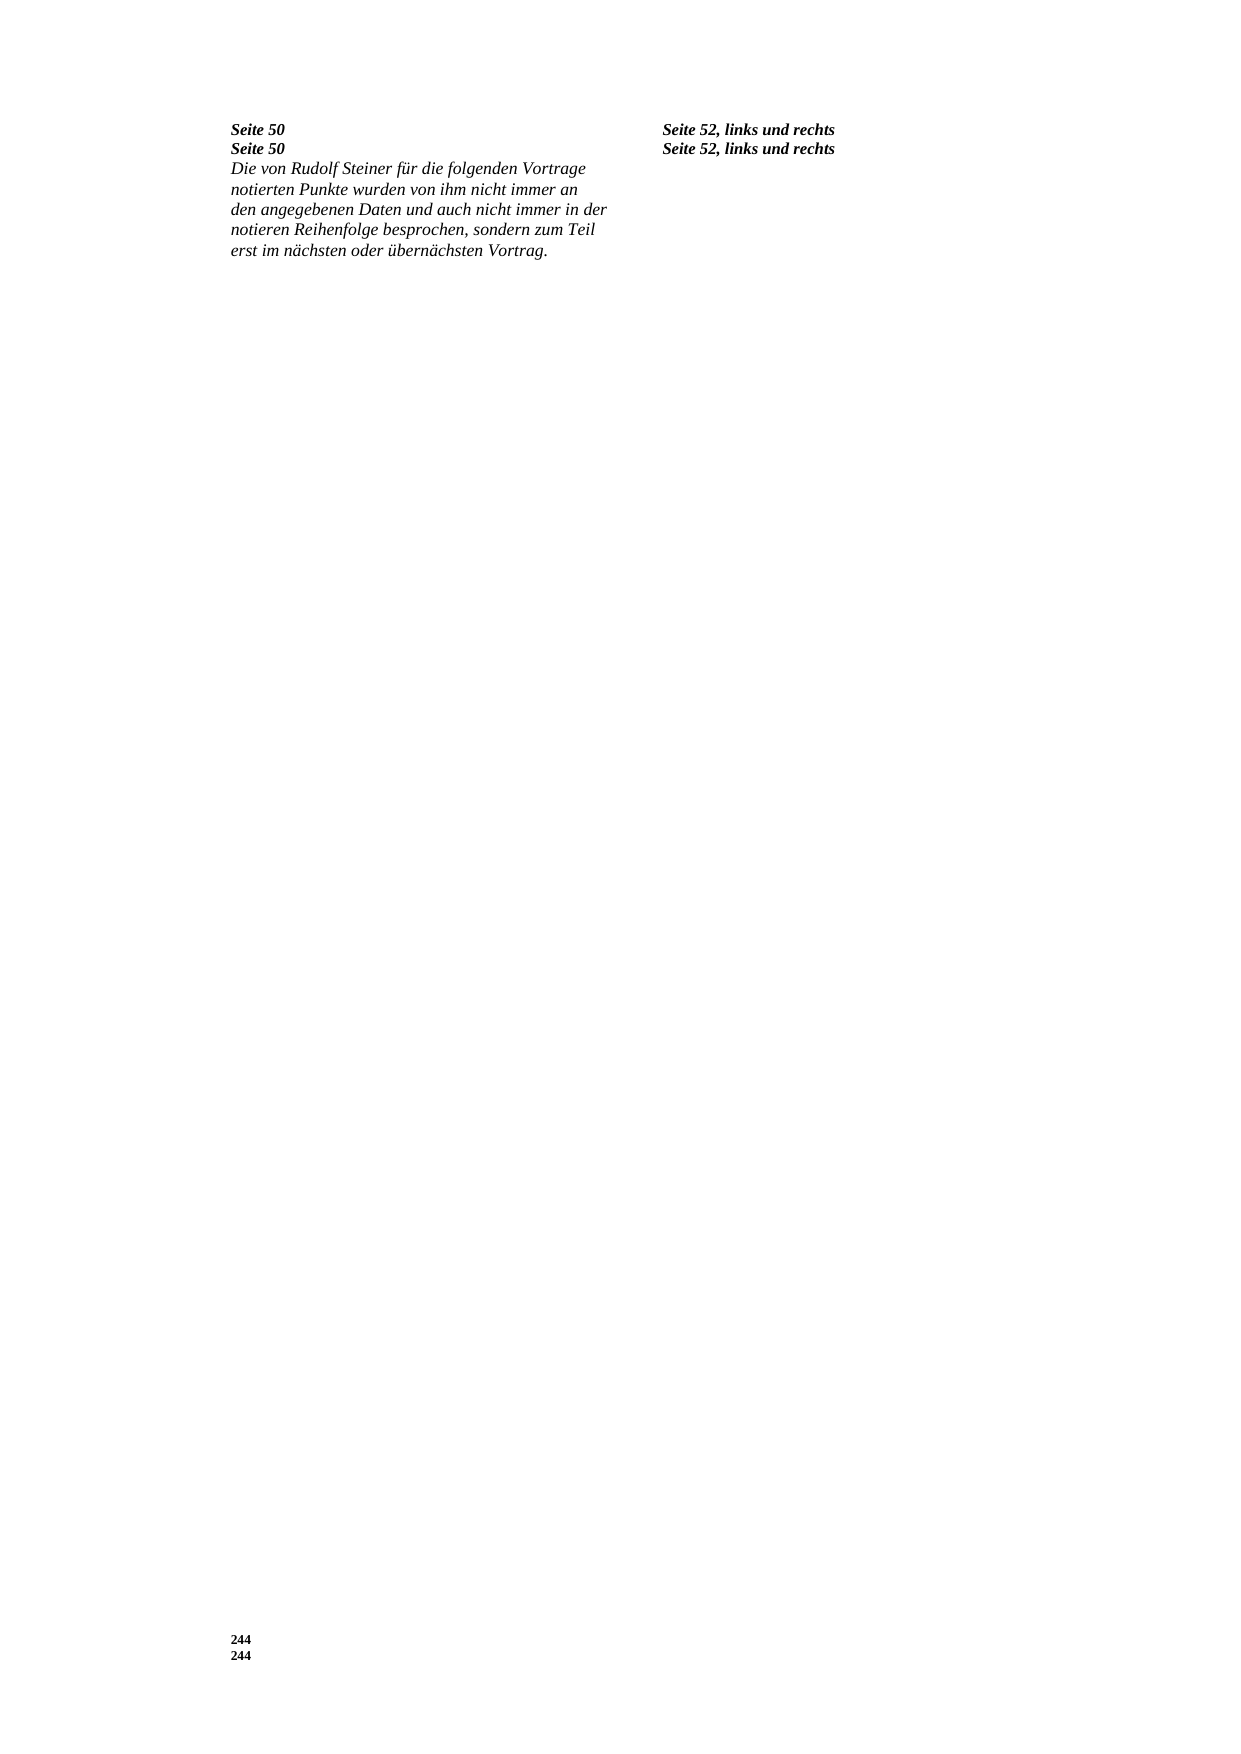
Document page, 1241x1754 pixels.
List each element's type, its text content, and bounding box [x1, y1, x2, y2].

text Die von Rudolf Steiner für die folgenden Vortrage notierten Punkte wurden von ihm nicht immer an den angegebenen Daten und auch nicht immer in der notieren Reihenfolge besprochen, sondern zum Teil erst im nächsten oder übernächsten Vortrag. [231, 158, 609, 260]
